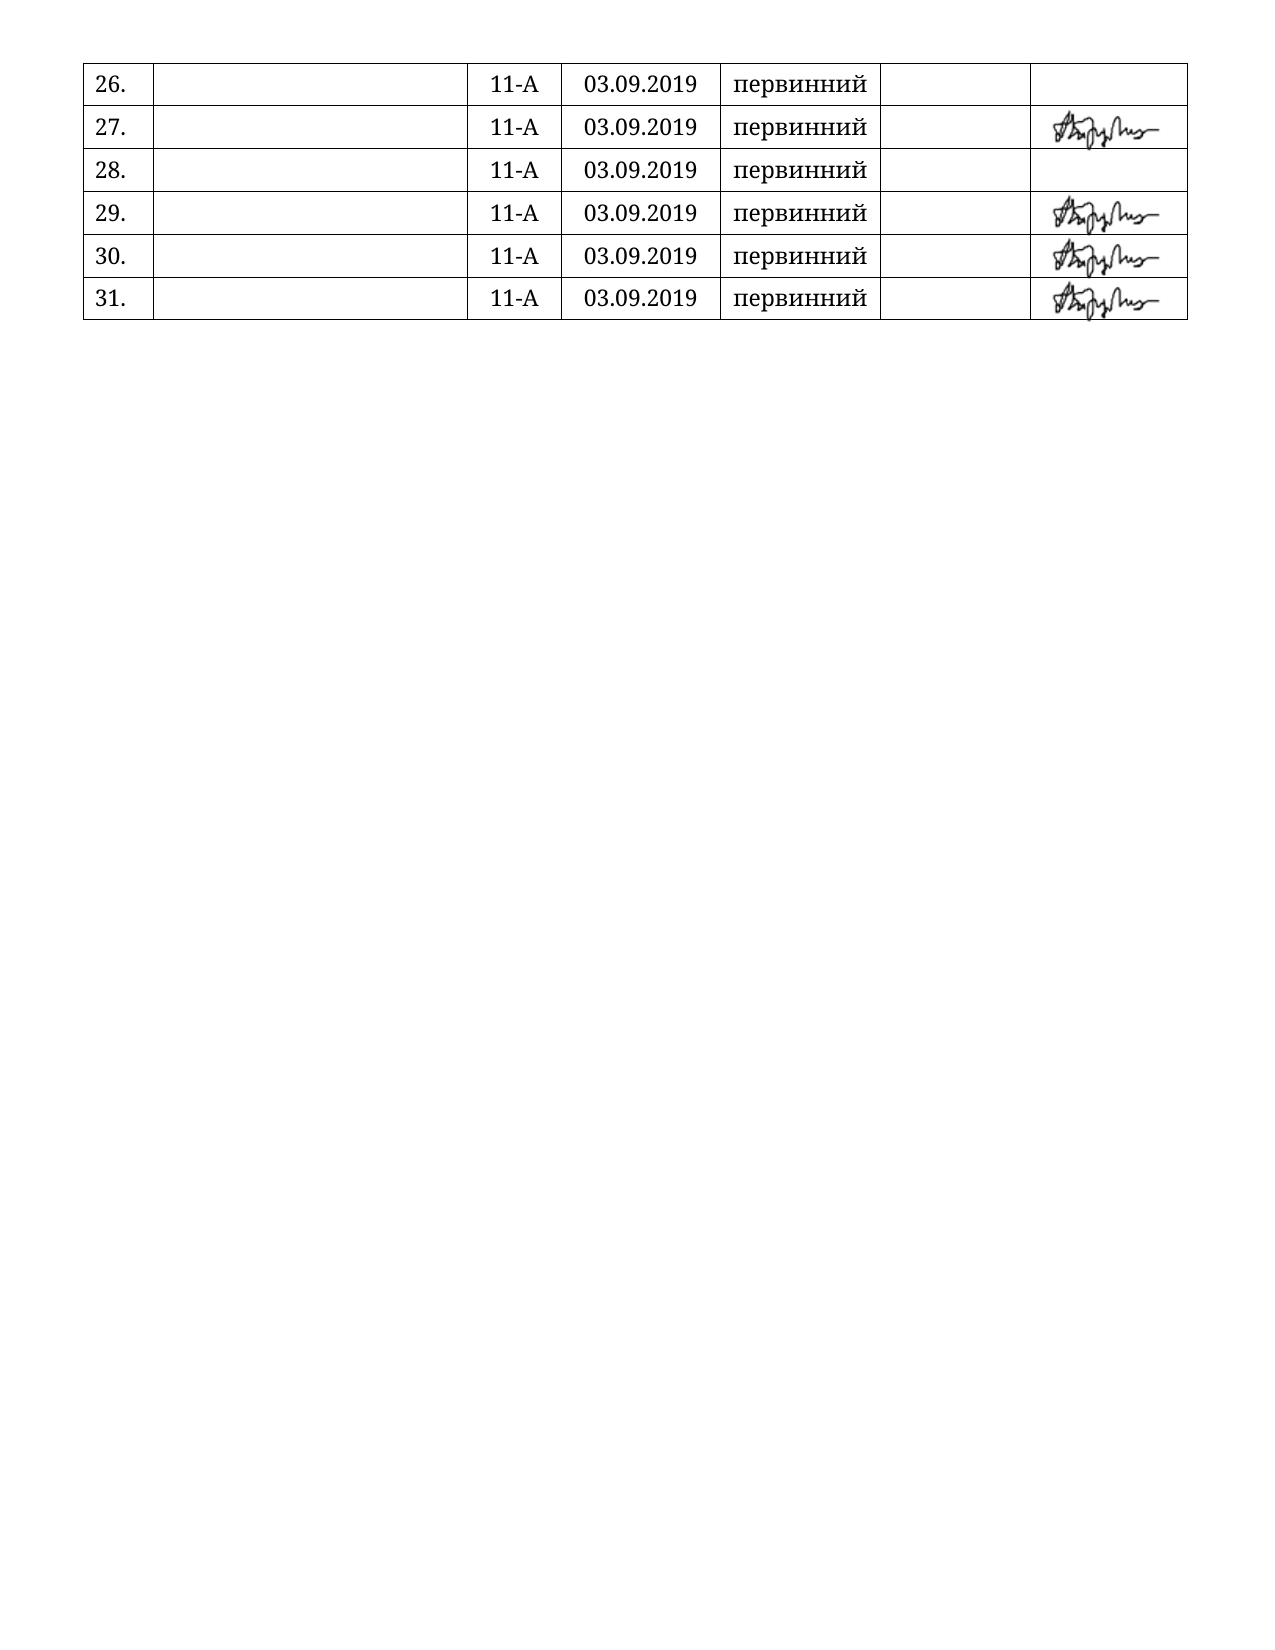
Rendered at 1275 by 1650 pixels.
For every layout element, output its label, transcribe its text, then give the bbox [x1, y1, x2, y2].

table_cell 03.09.2019 [562, 235, 720, 277]
table_cell [881, 235, 1030, 277]
table_cell 11-A [468, 278, 561, 319]
table_cell 03.09.2019 [562, 278, 720, 319]
table_cell первинний [721, 149, 880, 191]
table_cell [1031, 106, 1048, 148]
table_cell [154, 278, 467, 319]
table_cell 03.09.2019 [562, 149, 720, 191]
table_cell [154, 192, 467, 234]
table_cell 03.09.2019 [562, 64, 720, 105]
table_cell [1164, 192, 1187, 234]
table_cell первинний [721, 278, 880, 319]
table_cell [1164, 235, 1187, 277]
table_cell [881, 278, 1030, 319]
table_cell [84, 64, 153, 105]
table_cell [1031, 192, 1048, 234]
table_cell 11-A [468, 192, 561, 234]
table_cell [881, 192, 1030, 234]
table_cell [1031, 235, 1048, 277]
picture [1048, 102, 1164, 159]
table_cell [1031, 64, 1187, 105]
table_cell первинний [721, 64, 880, 105]
table_cell [84, 106, 153, 148]
table_cell [84, 278, 153, 319]
table_cell 03.09.2019 [562, 192, 720, 234]
table_cell [1164, 106, 1187, 148]
table_cell 11-A [468, 106, 561, 148]
table_cell [1031, 278, 1048, 319]
table_cell 11-A [468, 64, 561, 105]
table_cell [881, 64, 1030, 105]
table_cell [84, 235, 153, 277]
table_cell первинний [721, 106, 880, 148]
table_cell 03.09.2019 [562, 106, 720, 148]
table_cell [1031, 149, 1187, 191]
table_cell [154, 106, 467, 148]
table_cell 11-A [468, 149, 561, 191]
table_cell [84, 192, 153, 234]
table_cell [881, 106, 1030, 148]
table_cell [1164, 278, 1187, 319]
table_cell [154, 235, 467, 277]
table_cell [881, 149, 1030, 191]
table_cell [154, 64, 467, 105]
table_cell первинний [721, 192, 880, 234]
table_cell 11-A [468, 235, 561, 277]
table_cell [84, 149, 153, 191]
table_cell первинний [721, 235, 880, 277]
picture [1048, 187, 1164, 330]
table_cell [154, 149, 467, 191]
